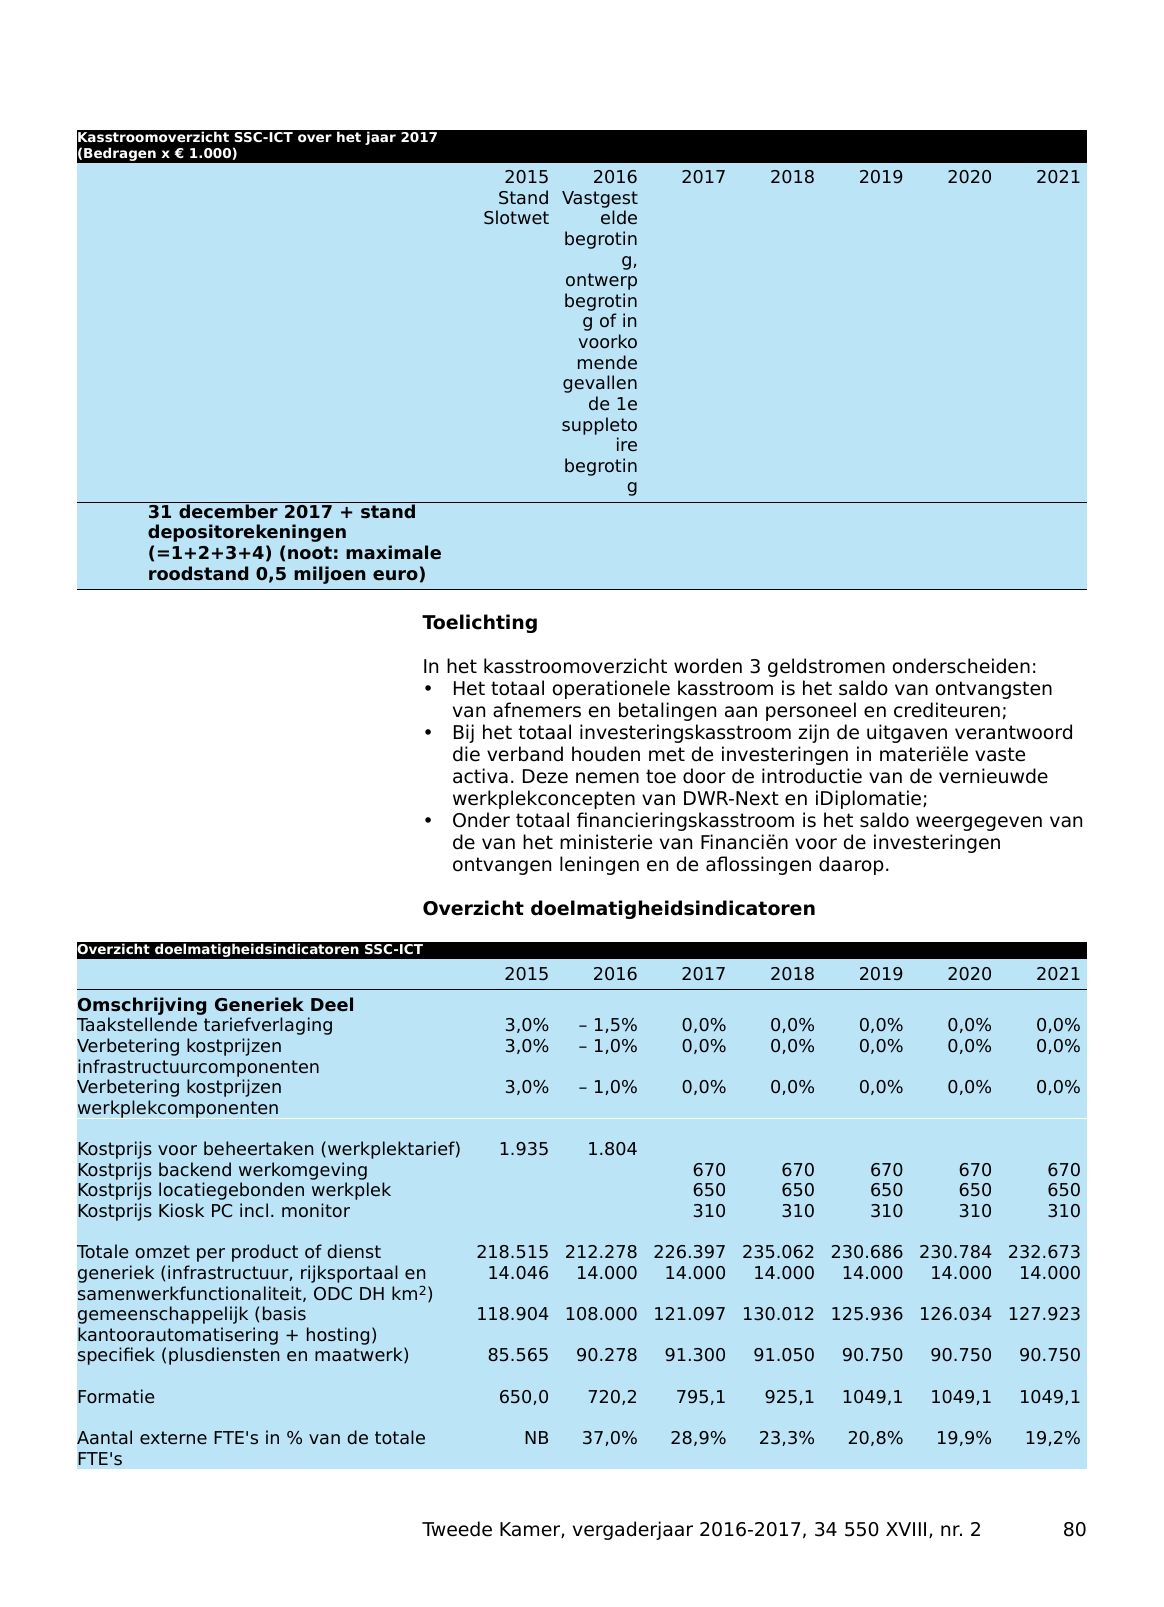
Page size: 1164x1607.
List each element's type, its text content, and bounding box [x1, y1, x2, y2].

table_cell [77, 959, 466, 989]
table_cell [998, 1366, 1087, 1387]
table_cell 212.278 [555, 1242, 644, 1263]
table_cell 1049,1 [998, 1387, 1087, 1407]
table_cell 670 [909, 1160, 998, 1180]
table_cell 0,0% [644, 1077, 732, 1118]
table_cell 90.750 [998, 1345, 1087, 1366]
table_cell Kostprijs backend werkomgeving [77, 1160, 466, 1180]
table_cell [555, 990, 644, 1015]
table_cell [732, 1407, 821, 1428]
table_cell 310 [909, 1201, 998, 1222]
table_cell 31 december 2017 + stand depositorekeningen (=1+2+3+4) (noot: maximale roodstand 0,5 miljoen euro) [142, 503, 466, 589]
table_cell [732, 1119, 821, 1139]
table_cell 2020 [909, 163, 998, 502]
table_cell [821, 1222, 909, 1242]
table_cell 91.300 [644, 1345, 732, 1366]
table_cell Kostprijs locatiegebonden werkplek [77, 1180, 466, 1201]
table_cell gemeenschappelijk (basis kantoorautomatisering + hosting) [77, 1304, 466, 1345]
table_cell 126.034 [909, 1304, 998, 1345]
table_cell 130.012 [732, 1304, 821, 1345]
table_cell [909, 1139, 998, 1160]
table_cell 795,1 [644, 1387, 732, 1407]
table_cell 3,0% [466, 1015, 555, 1036]
table_cell 19,9% [909, 1428, 998, 1469]
table_cell [821, 1366, 909, 1387]
table_cell [466, 1222, 555, 1242]
table_cell 650 [821, 1180, 909, 1201]
table_cell [732, 1222, 821, 1242]
table_cell [142, 163, 466, 502]
table_cell 37,0% [555, 1428, 644, 1469]
table_cell 2019 [821, 163, 909, 502]
table_cell specifiek (plusdiensten en maatwerk) [77, 1345, 466, 1366]
table_cell Taakstellende tariefverlaging [77, 1015, 466, 1036]
table_cell – 1,0% [555, 1036, 644, 1077]
table_cell 1049,1 [821, 1387, 909, 1407]
table_cell 650 [998, 1180, 1087, 1201]
text • Bij het totaal investeringskasstroom zijn de uitgaven verantwoord die verband houden met de investeringen in materiële vaste activa. Deze nemen toe door de introductie van de vernieuwde werkplekconcepten van DWR-Next en iDiplomatie; [422, 722, 1087, 810]
table_cell 650,0 [466, 1387, 555, 1407]
table_cell [466, 1201, 555, 1222]
table_cell [77, 503, 142, 589]
table_cell 670 [821, 1160, 909, 1180]
table_cell 230.686 [821, 1242, 909, 1263]
table_cell 650 [909, 1180, 998, 1201]
table_cell [77, 1119, 466, 1139]
table_cell 925,1 [732, 1387, 821, 1407]
table_cell 90.750 [821, 1345, 909, 1366]
table_cell Verbetering kostprijzen infrastructuurcomponenten [77, 1036, 466, 1077]
table_cell 20,8% [821, 1428, 909, 1469]
table_cell [909, 990, 998, 1015]
table_cell 0,0% [909, 1015, 998, 1036]
table_cell 0,0% [732, 1077, 821, 1118]
table_cell 310 [644, 1201, 732, 1222]
table_cell [909, 1407, 998, 1428]
table_cell 90.750 [909, 1345, 998, 1366]
table_cell 310 [732, 1201, 821, 1222]
table_cell – 1,5% [555, 1015, 644, 1036]
table_cell [732, 990, 821, 1015]
table_cell [644, 1407, 732, 1428]
table_cell [644, 1119, 732, 1139]
table_cell generiek (infrastructuur, rijksportaal en samenwerkfunctionaliteit, ODC DH km2) [77, 1263, 466, 1304]
table_cell [821, 503, 909, 589]
table_cell 3,0% [466, 1077, 555, 1118]
table_cell 310 [998, 1201, 1087, 1222]
table_cell 14.000 [555, 1263, 644, 1304]
table_cell [644, 503, 732, 589]
table_cell [466, 1366, 555, 1387]
table_cell 2018 [732, 959, 821, 989]
table_cell [909, 1119, 998, 1139]
table_cell Kostprijs voor beheertaken (werkplektarief) [77, 1139, 466, 1160]
table_cell [998, 1222, 1087, 1242]
table_cell [998, 503, 1087, 589]
table_cell 19,2% [998, 1428, 1087, 1469]
table_cell [555, 1160, 644, 1180]
table_cell 2017 [644, 959, 732, 989]
table_cell [555, 1366, 644, 1387]
table_cell [77, 1222, 466, 1242]
table_cell 226.397 [644, 1242, 732, 1263]
table_cell 14.046 [466, 1263, 555, 1304]
table_cell 14.000 [909, 1263, 998, 1304]
subtitle Toelichting [422, 612, 1087, 634]
table_header Overzicht doelmatigheidsindicatoren SSC-ICT [77, 942, 1087, 958]
table_cell 0,0% [821, 1036, 909, 1077]
table_cell 14.000 [821, 1263, 909, 1304]
table_cell 2019 [821, 959, 909, 989]
table_cell 1049,1 [909, 1387, 998, 1407]
table_cell 0,0% [644, 1036, 732, 1077]
table_cell Kostprijs Kiosk PC incl. monitor [77, 1201, 466, 1222]
table_cell Formatie [77, 1387, 466, 1407]
table_cell Omschrijving Generiek Deel [77, 990, 466, 1015]
table_cell 670 [644, 1160, 732, 1180]
table_cell [555, 1180, 644, 1201]
subtitle Overzicht doelmatigheidsindicatoren [422, 898, 1087, 920]
table_cell 2015 Stand Slotwet [466, 163, 555, 502]
table_cell 14.000 [998, 1263, 1087, 1304]
table_cell 650 [644, 1180, 732, 1201]
table_cell 0,0% [732, 1036, 821, 1077]
table_cell 0,0% [821, 1015, 909, 1036]
table_cell 23,3% [732, 1428, 821, 1469]
table_cell 118.904 [466, 1304, 555, 1345]
table_cell 127.923 [998, 1304, 1087, 1345]
table_cell 14.000 [644, 1263, 732, 1304]
table_cell [644, 990, 732, 1015]
table_cell 2020 [909, 959, 998, 989]
table_cell – 1,0% [555, 1077, 644, 1118]
table_cell Aantal externe FTE's in % van de totale FTE's [77, 1428, 466, 1469]
table_cell 3,0% [466, 1036, 555, 1077]
table_cell 2016 Vastgestelde begroting, ontwerpbegroting of in voorkomende gevallen de 1e suppletoire begroting [555, 163, 644, 502]
table_cell 14.000 [732, 1263, 821, 1304]
table_cell [466, 1407, 555, 1428]
table_cell [644, 1366, 732, 1387]
table_cell [909, 1366, 998, 1387]
table_cell [555, 1222, 644, 1242]
table_cell 720,2 [555, 1387, 644, 1407]
table_cell 85.565 [466, 1345, 555, 1366]
table_cell [732, 503, 821, 589]
table_cell [77, 1366, 466, 1387]
table_cell [821, 1407, 909, 1428]
table_cell [644, 1139, 732, 1160]
table_cell 2016 [555, 959, 644, 989]
table_cell [998, 1119, 1087, 1139]
table_cell [77, 163, 142, 502]
table_cell [998, 990, 1087, 1015]
table_cell 0,0% [732, 1015, 821, 1036]
table_cell 91.050 [732, 1345, 821, 1366]
table_cell 670 [732, 1160, 821, 1180]
table_cell [466, 503, 555, 589]
text In het kasstroomoverzicht worden 3 geldstromen onderscheiden: [422, 656, 1087, 678]
table_cell 2018 [732, 163, 821, 502]
table_cell [998, 1407, 1087, 1428]
table_cell [821, 1139, 909, 1160]
table_cell Totale omzet per product of dienst [77, 1242, 466, 1263]
table_cell 0,0% [998, 1015, 1087, 1036]
table_cell 2015 [466, 959, 555, 989]
table_cell [555, 1119, 644, 1139]
table_cell [555, 1201, 644, 1222]
table_cell [466, 1180, 555, 1201]
text • Onder totaal financieringskasstroom is het saldo weergegeven van de van het ministerie van Financiën voor de investeringen ontvangen leningen en de aflossingen daarop. [422, 810, 1087, 876]
table_cell 0,0% [909, 1036, 998, 1077]
table_cell 125.936 [821, 1304, 909, 1345]
table_cell 0,0% [821, 1077, 909, 1118]
table_cell [77, 1407, 466, 1428]
table_cell Verbetering kostprijzen werkplekcomponenten [77, 1077, 466, 1118]
table_cell [998, 1139, 1087, 1160]
table_cell 230.784 [909, 1242, 998, 1263]
table_cell 670 [998, 1160, 1087, 1180]
table_cell 2021 [998, 959, 1087, 989]
table_cell 235.062 [732, 1242, 821, 1263]
text • Het totaal operationele kasstroom is het saldo van ontvangsten van afnemers en betalingen aan personeel en crediteuren; [422, 678, 1087, 722]
table_cell 310 [821, 1201, 909, 1222]
table_cell [909, 1222, 998, 1242]
table_cell 0,0% [998, 1077, 1087, 1118]
table_cell 1.935 [466, 1139, 555, 1160]
table_cell [909, 503, 998, 589]
table_cell [732, 1366, 821, 1387]
table_cell 650 [732, 1180, 821, 1201]
table_cell 0,0% [644, 1015, 732, 1036]
table_cell 121.097 [644, 1304, 732, 1345]
table_cell [466, 990, 555, 1015]
table_cell [555, 503, 644, 589]
table_cell 2021 [998, 163, 1087, 502]
table_cell 1.804 [555, 1139, 644, 1160]
table_cell 218.515 [466, 1242, 555, 1263]
table_cell [821, 1119, 909, 1139]
table_cell 2017 [644, 163, 732, 502]
table_cell [555, 1407, 644, 1428]
table_cell [821, 990, 909, 1015]
table_cell NB [466, 1428, 555, 1469]
table_cell [466, 1119, 555, 1139]
table_header Kasstroomoverzicht SSC-ICT over het jaar 2017 (Bedragen x € 1.000) [77, 130, 1087, 161]
table_cell [466, 1160, 555, 1180]
table_cell 28,9% [644, 1428, 732, 1469]
table_cell 90.278 [555, 1345, 644, 1366]
table_cell 0,0% [909, 1077, 998, 1118]
table_cell [644, 1222, 732, 1242]
table_cell 108.000 [555, 1304, 644, 1345]
table_cell [732, 1139, 821, 1160]
table_cell 0,0% [998, 1036, 1087, 1077]
table_cell 232.673 [998, 1242, 1087, 1263]
